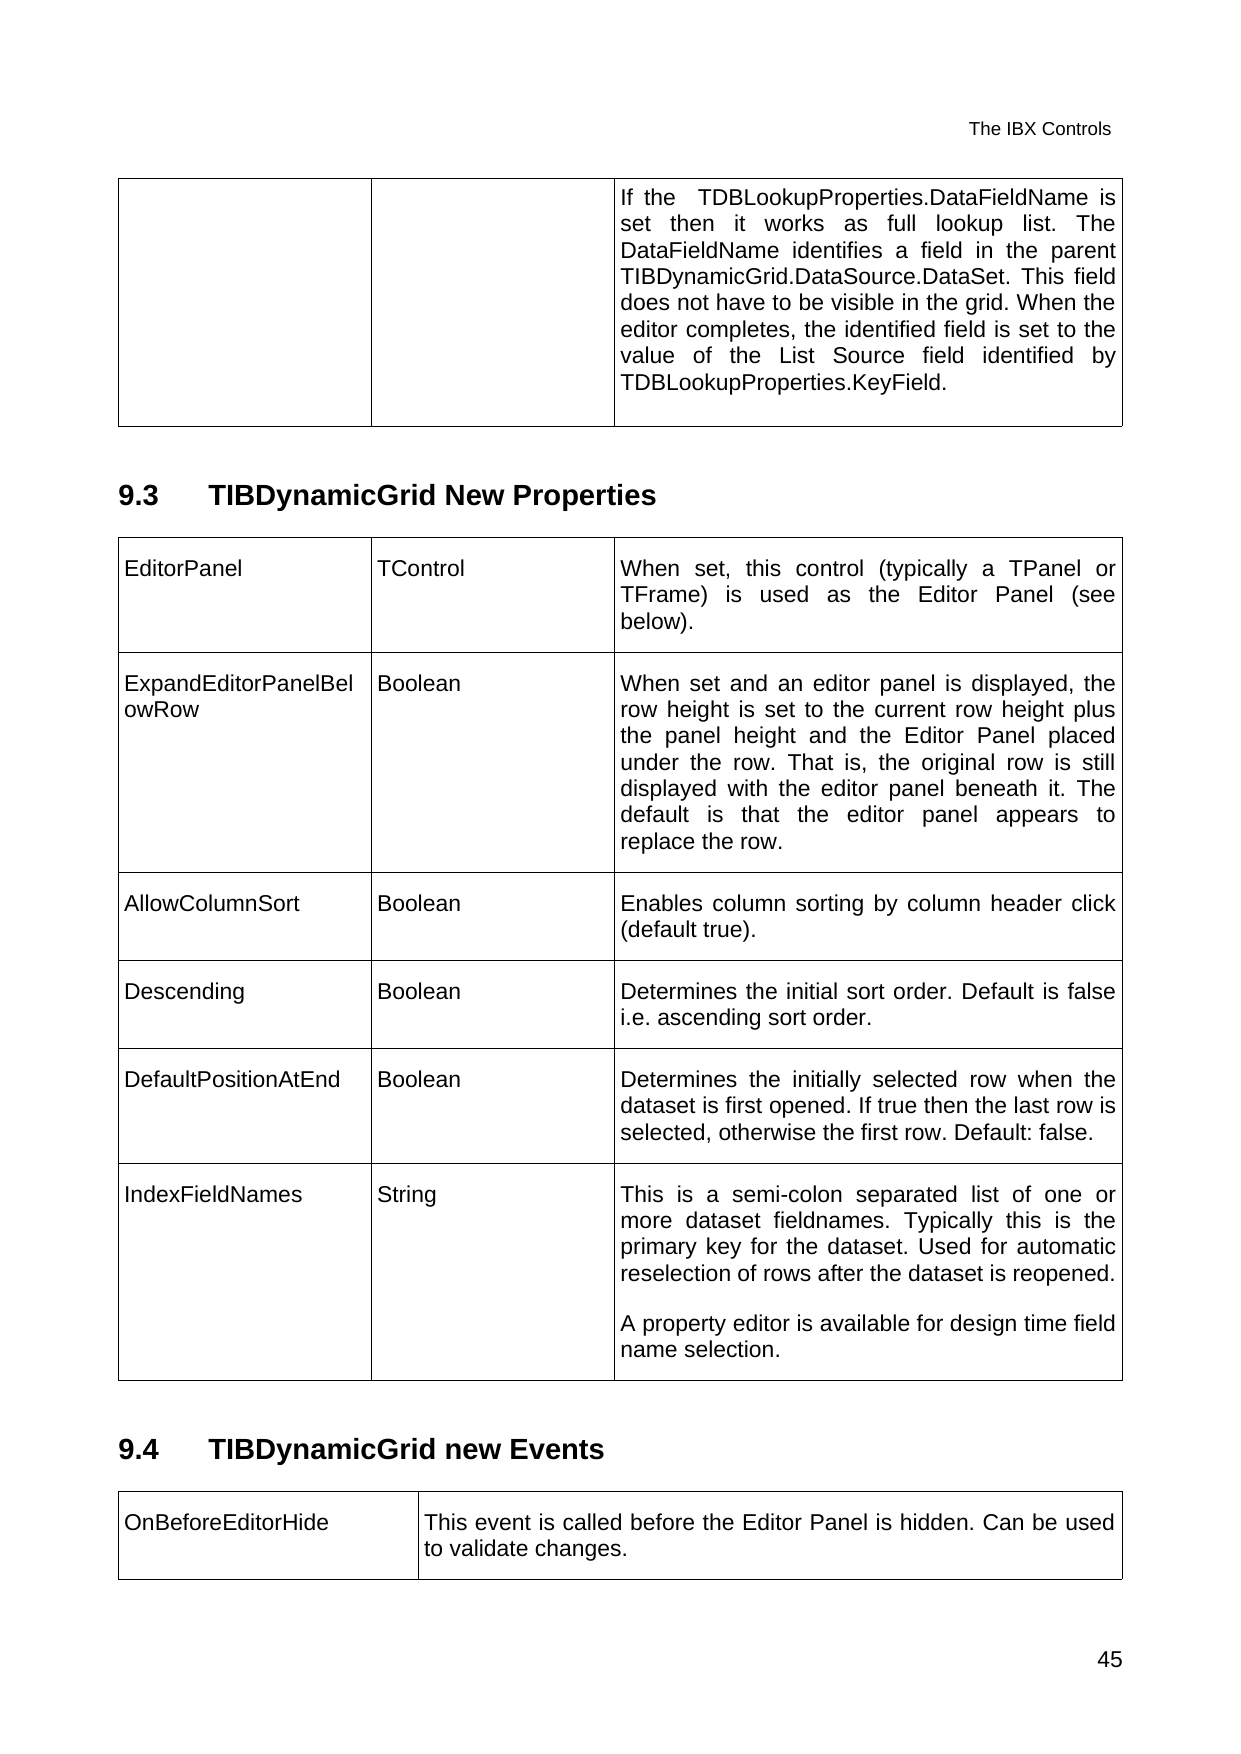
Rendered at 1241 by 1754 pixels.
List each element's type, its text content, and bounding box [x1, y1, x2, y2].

table_cell When set and an editor panel is displayed, the row height is set to the current row height plus the panel height and the Editor Panel placed under the row. That is, the original row is still displayed with the editor panel beneath it. The default is that the editor panel appears to replace the row. [615, 653, 1122, 872]
subtitle TIBDynamicGrid new Events [118, 1432, 1122, 1465]
table_cell Boolean [372, 1049, 614, 1163]
table_cell Boolean [372, 653, 614, 872]
table_cell IndexFieldNames [119, 1164, 371, 1380]
table_header When set, this control (typically a TPanel or TFrame) is used as the Editor Panel (see below). [615, 538, 1122, 652]
table_cell ExpandEditorPanelBelowRow [119, 653, 371, 872]
table_header This event is called before the Editor Panel is hidden. Can be used to validate changes. [419, 1492, 1122, 1579]
table_cell Determines the initial sort order. Default is false i.e. ascending sort order. [615, 961, 1122, 1048]
table_cell Enables column sorting by column header click (default true). [615, 873, 1122, 960]
table_cell Boolean [372, 961, 614, 1048]
subtitle TIBDynamicGrid New Properties [118, 478, 1122, 512]
table_cell [372, 179, 614, 426]
table_cell String [372, 1164, 614, 1380]
table_cell This is a semi-colon separated list of one or more dataset fieldnames. Typically this is the primary key for the dataset. Used for automatic reselection of rows after the dataset is reopened. A property editor is available for design time field name selection. [615, 1164, 1122, 1380]
table_cell Determines the initially selected row when the dataset is first opened. If true then the last row is selected, otherwise the first row. Default: false. [615, 1049, 1122, 1163]
table_cell If the TDBLookupProperties.DataFieldName is set then it works as full lookup list. The DataFieldName identifies a field in the parent TIBDynamicGrid.DataSource.DataSet. This field does not have to be visible in the grid. When the editor completes, the identified field is set to the value of the List Source field identified by TDBLookupProperties.KeyField. [615, 179, 1122, 426]
table_cell AllowColumnSort [119, 873, 371, 960]
table_header OnBeforeEditorHide [119, 1492, 418, 1579]
table_cell DefaultPositionAtEnd [119, 1049, 371, 1163]
table_header TControl [372, 538, 614, 652]
table_cell Boolean [372, 873, 614, 960]
table_header EditorPanel [119, 538, 371, 652]
table_cell [119, 179, 371, 426]
table_cell Descending [119, 961, 371, 1048]
